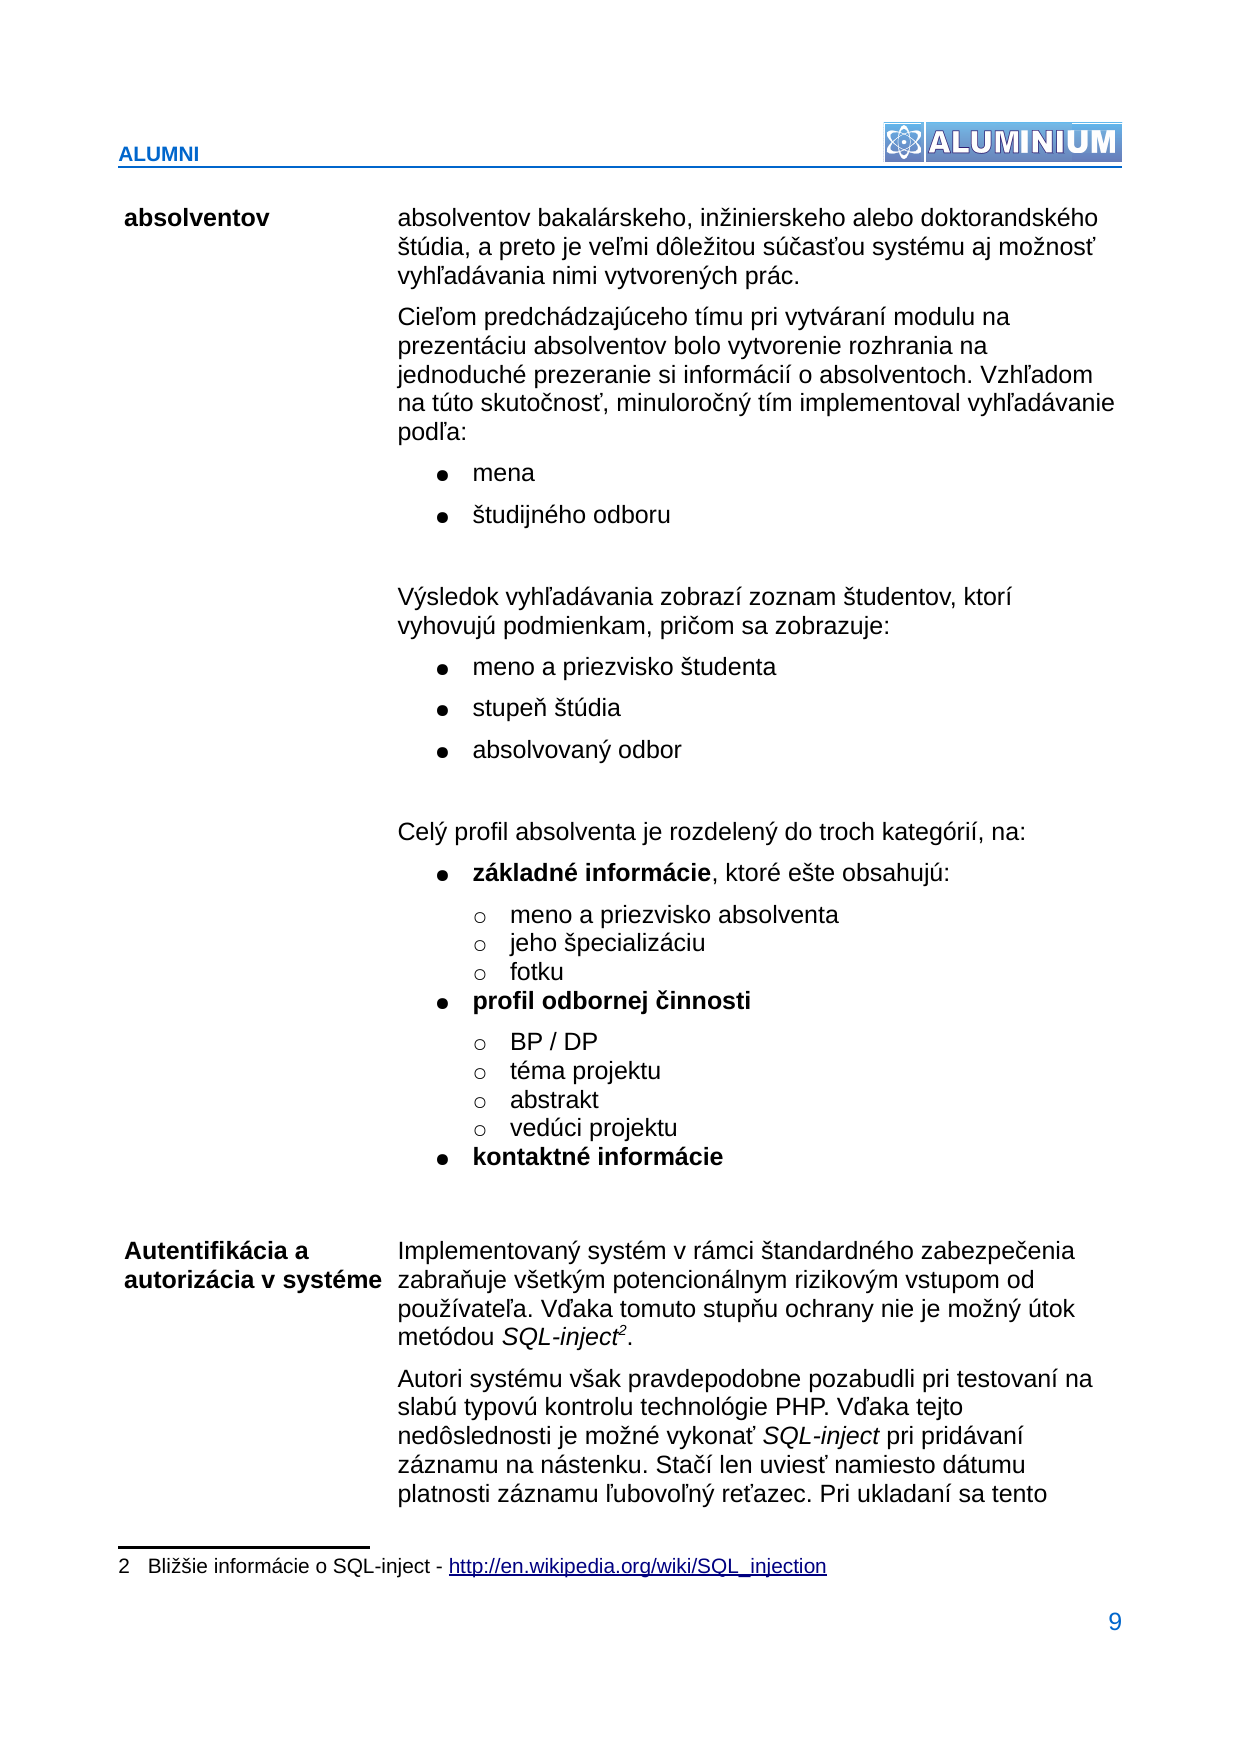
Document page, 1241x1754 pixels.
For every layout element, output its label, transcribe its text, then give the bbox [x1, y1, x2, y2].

table_cell absolventov bakalárskeho, inžinierskeho alebo doktorandského štúdia, a preto je veľmi dôležitou súčasťou systému aj možnosť vyhľadávania nimi vytvorených prác. Cieľom predchádzajúceho tímu pri vytváraní modulu na prezentáciu absolventov bolo vytvorenie rozhrania na jednoduché prezeranie si informácií o absolventoch. Vzhľadom na túto skutočnosť, minuloročný tím implementoval vyhľadávanie podľa: mena študijného odboru Výsledok vyhľadávania zobrazí zoznam študentov, ktorí vyhovujú podmienkam, pričom sa zobrazuje: meno a priezvisko študenta stupeň štúdia absolvovaný odbor Celý profil absolventa je rozdelený do troch kategórií, na: základné informácie, ktoré ešte obsahujú: meno a priezvisko absolventa jeho špecializáciu fotku profil odbornej činnosti BP / DP téma projektu abstrakt vedúci projektu kontaktné informácie [392, 198, 1123, 1230]
table_cell Autentifikácia a autorizácia v systéme [118, 1230, 392, 1513]
table_cell Implementovaný systém v rámci štandardného zabezpečenia zabraňuje všetkým potencionálnym rizikovým vstupom od používateľa. Vďaka tomuto stupňu ochrany nie je možný útok metódou SQL-inject. Autori systému však pravdepodobne pozabudli pri testovaní na slabú typovú kontrolu technológie PHP. Vďaka tejto nedôslednosti je možné vykonať SQL-inject pri pridávaní záznamu na nástenku. Stačí len uviesť namiesto dátumu platnosti záznamu ľubovoľný reťazec. Pri ukladaní sa tento [392, 1230, 1123, 1513]
table_cell absolventov [118, 198, 392, 1230]
